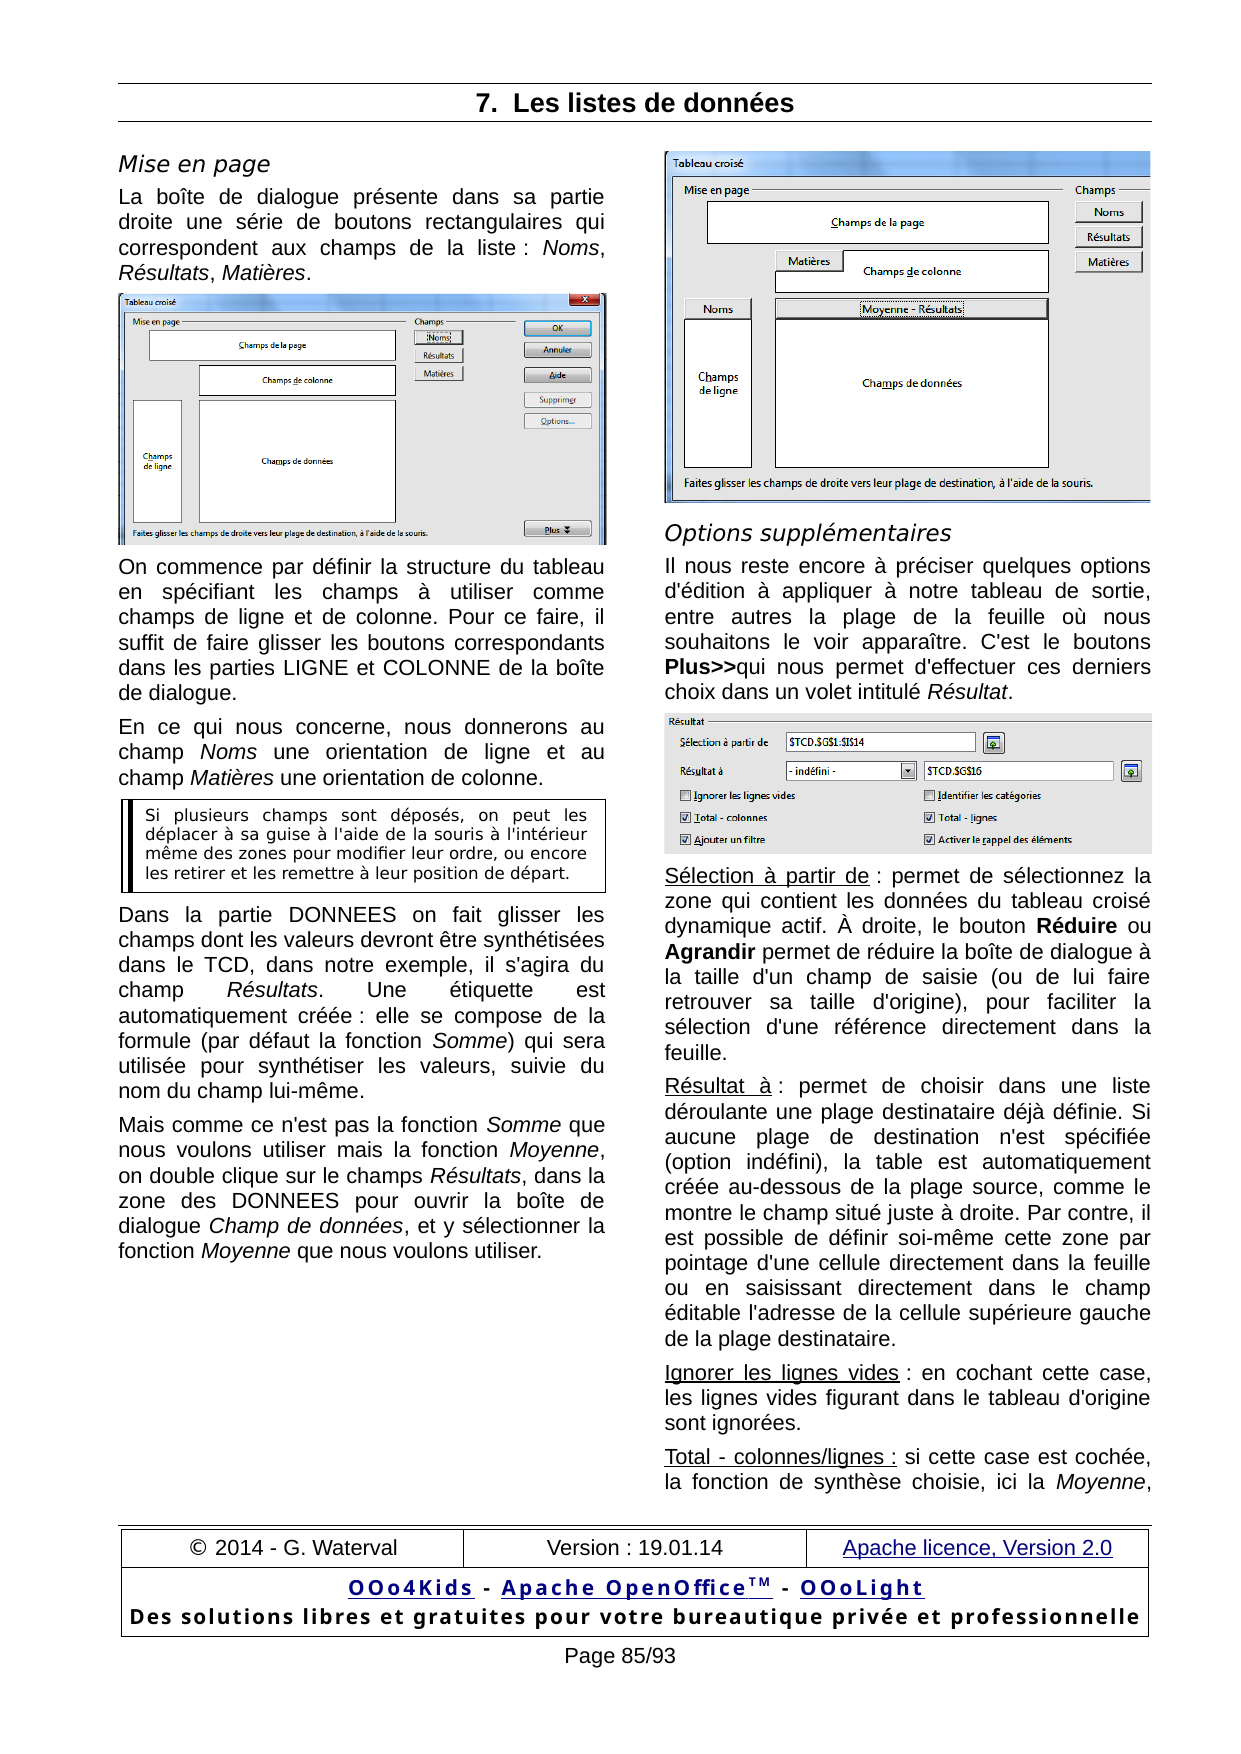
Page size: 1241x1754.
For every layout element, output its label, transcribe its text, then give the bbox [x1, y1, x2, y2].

text La boîte de dialogue présente dans sa partie droite une série de boutons rectangulaires qui correspondent aux champs de la liste : Noms, Résultats, Matières. [118, 184, 605, 285]
text On commence par définir la structure du tableau en spécifiant les champs à utiliser comme champs de ligne et de colonne. Pour ce faire, il suffit de faire glisser les boutons correspondants dans les parties LIGNE et COLONNE de la boîte de dialogue. [118, 554, 605, 705]
text En ce qui nous concerne, nous donnerons au champ Noms une orientation de ligne et au champ Matières une orientation de colonne. [118, 714, 605, 789]
subtitle Mise en page [118, 151, 605, 178]
text Sélection à partir de : permet de sélectionnez la zone qui contient les données du tableau croisé dynamique actif. À droite, le bouton Réduire ou Agrandir permet de réduire la boîte de dialogue à la taille d'un champ de saisie (ou de lui faire retrouver sa taille d'origine), pour faciliter la sélection d'une référence directement dans la feuille. [664, 863, 1152, 1064]
subtitle Options supplémentaires [664, 521, 1152, 547]
text Dans la partie DONNEES on fait glisser les champs dont les valeurs devront être synthétisées dans le TCD, dans notre exemple, il s'agira du champ Résultats. Une étiquette est automatiquement créée : elle se compose de la formule (par défaut la fonction Somme) qui sera utilisée pour synthétiser les valeurs, suivie du nom du champ lui-même. [118, 902, 605, 1103]
text Total - colonnes/lignes : si cette case est cochée, la fonction de synthèse choisie, ici la Moyenne, [664, 1444, 1152, 1494]
text Ignorer les lignes vides : en cochant cette case, les lignes vides figurant dans le tableau d'origine sont ignorées. [664, 1359, 1152, 1435]
table_header Si plusieurs champs sont déposés, on peut les déplacer à sa guise à l'aide de la souris à l'intérieur même des zones pour modifier leur ordre, ou encore les retirer et les remettre à leur position de départ. [133, 800, 605, 892]
text Mais comme ce n'est pas la fonction Somme que nous voulons utiliser mais la fonction Moyenne, on double clique sur le champs Résultats, dans la zone des DONNEES pour ouvrir la boîte de dialogue Champ de données, et y sélectionner la fonction Moyenne que nous voulons utiliser. [118, 1112, 605, 1263]
text Résultat à : permet de choisir dans une liste déroulante une plage destinataire déjà définie. Si aucune plage de destination n'est spécifiée (option indéfini), la table est automatiquement créée au-dessous de la plage source, comme le montre le champ situé juste à droite. Par contre, il est possible de définir soi-même cette zone par pointage d'une cellule directement dans la feuille ou en saisissant directement dans le champ éditable l'adresse de la cellule supérieure gauche de la plage destinataire. [664, 1073, 1152, 1351]
text Il nous reste encore à préciser quelques options d'édition à appliquer à notre tableau de sortie, entre autres la plage de la feuille où nous souhaitons le voir apparaître. C'est le boutons Plus>>qui nous permet d'effectuer ces derniers choix dans un volet intitulé Résultat. [664, 553, 1152, 704]
